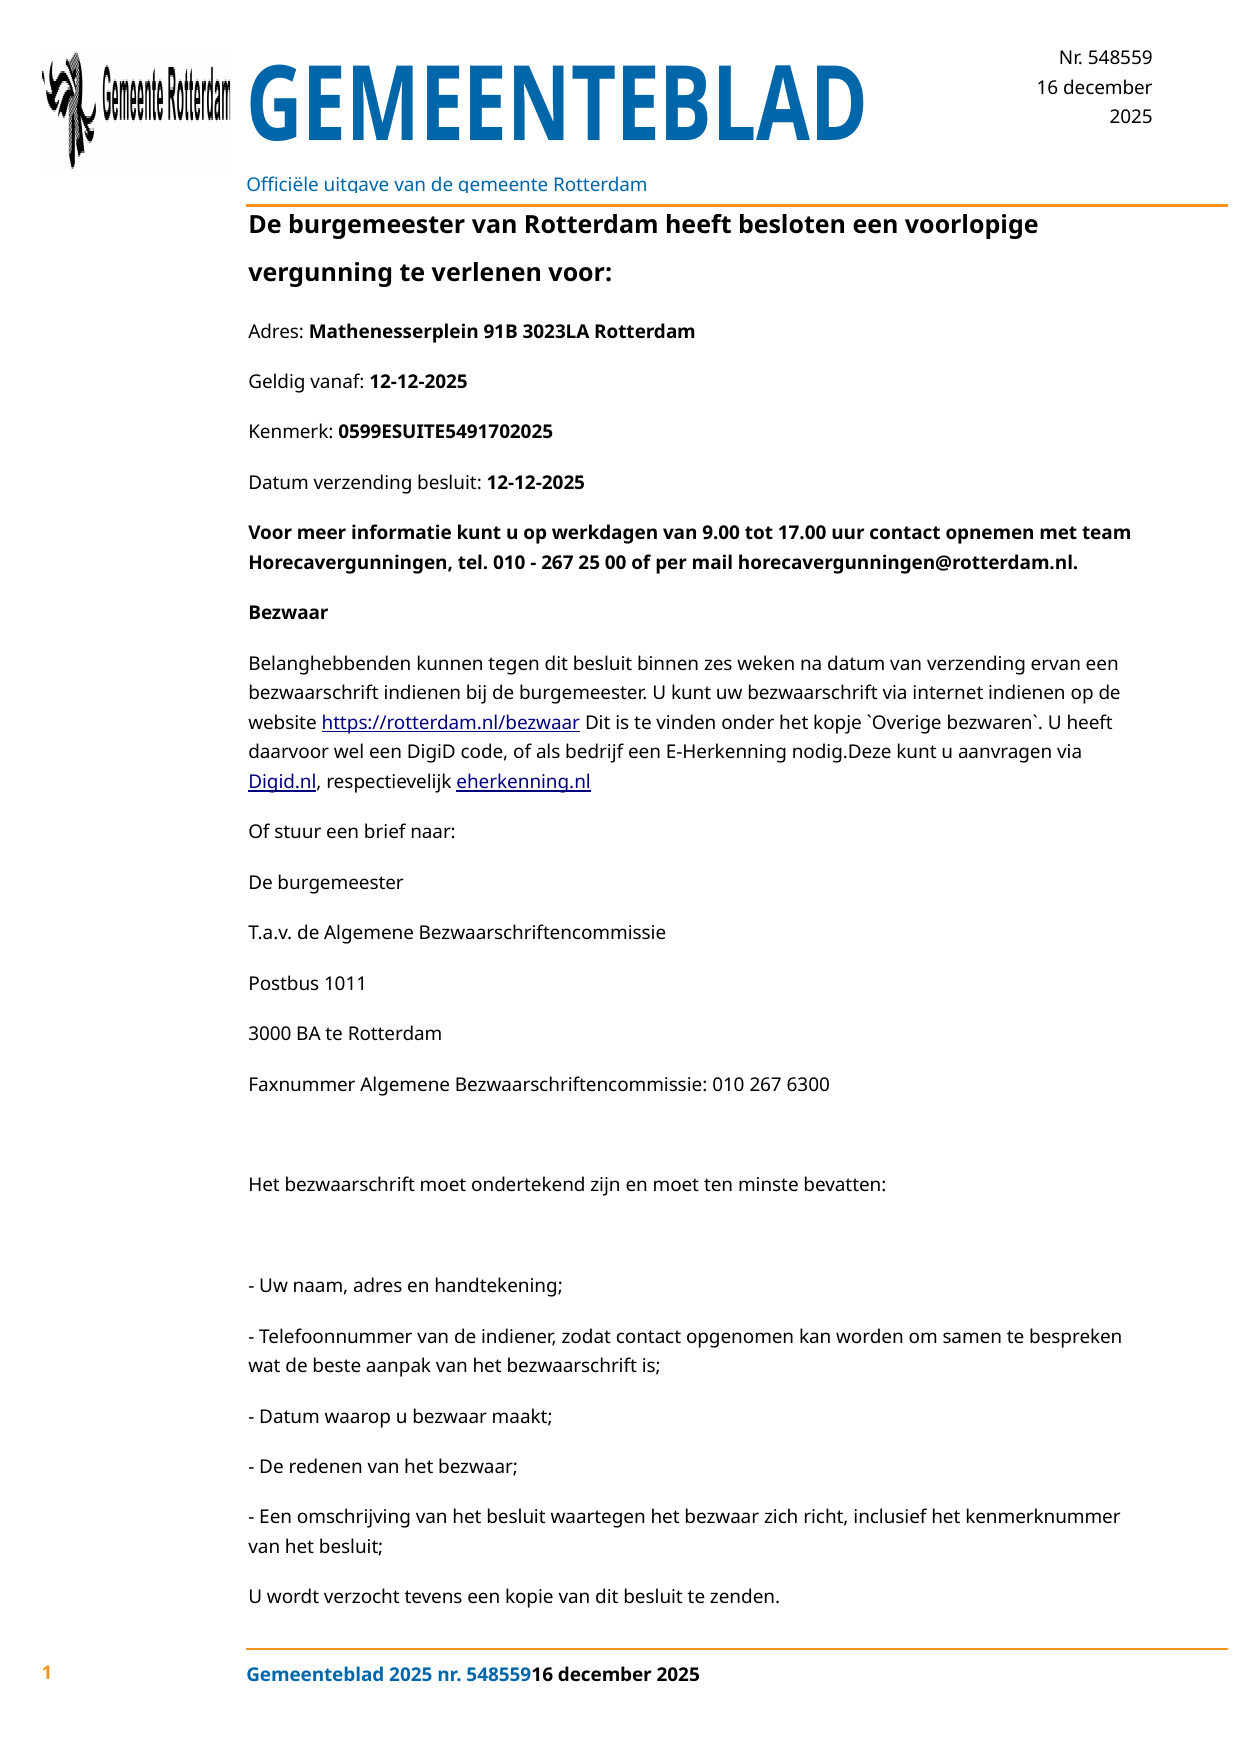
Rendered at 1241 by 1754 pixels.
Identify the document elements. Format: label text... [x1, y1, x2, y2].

picture [41, 47, 231, 172]
text Postbus 1011 [248, 970, 1152, 996]
text U wordt verzocht tevens een kopie van dit besluit te zenden. [248, 1584, 1152, 1609]
text 3000 BA te Rotterdam [248, 1020, 1152, 1046]
text Het bezwaarschrift moet ondertekend zijn en moet ten minste bevatten: [248, 1172, 1152, 1197]
text Adres: Mathenesserplein 91B 3023LA Rotterdam [248, 318, 1152, 344]
text - Telefoonnummer van de indiener, zodat contact opgenomen kan worden om samen te bespreken wat de beste aanpak van het bezwaarschrift is; [248, 1323, 1152, 1378]
text T.a.v. de Algemene Bezwaarschriftencommissie [248, 919, 1152, 945]
text Faxnummer Algemene Bezwaarschriftencommissie: 010 267 6300 [248, 1071, 1152, 1097]
text - Uw naam, adres en handtekening; [248, 1272, 1152, 1298]
text Kenmerk: 0599ESUITE5491702025 [248, 419, 1152, 444]
text Datum verzending besluit: 12-12-2025 [248, 469, 1152, 495]
text - Datum waarop u bezwaar maakt; [248, 1403, 1152, 1429]
text De burgemeester van Rotterdam heeft besloten een voorlopige vergunning te verlenen voor: [248, 207, 1152, 288]
text Bezwaar [248, 599, 1152, 625]
text De burgemeester [248, 869, 1152, 895]
text Of stuur een brief naar: [248, 819, 1152, 844]
text Voor meer informatie kunt u op werkdagen van 9.00 tot 17.00 uur contact opnemen met team Horecavergunningen, tel. 010 - 267 25 00 of per mail horecavergunningen@rotterdam.nl. [248, 519, 1152, 575]
text Geldig vanaf: 12-12-2025 [248, 368, 1152, 394]
text Belanghebbenden kunnen tegen dit besluit binnen zes weken na datum van verzending ervan een bezwaarschrift indienen bij de burgemeester. U kunt uw bezwaarschrift via internet indienen op de website https://rotterdam.nl/bezwaar Dit is te vinden onder het kopje `Overige bezwaren`. U heeft daarvoor wel een DigiD code, of als bedrijf een E-Herkenning nodig.Deze kunt u aanvragen via Digid.nl, respectievelijk eherkenning.nl [248, 650, 1152, 794]
text - Een omschrijving van het besluit waartegen het bezwaar zich richt, inclusief het kenmerknummer van het besluit; [248, 1504, 1152, 1559]
text - De redenen van het bezwaar; [248, 1453, 1152, 1479]
